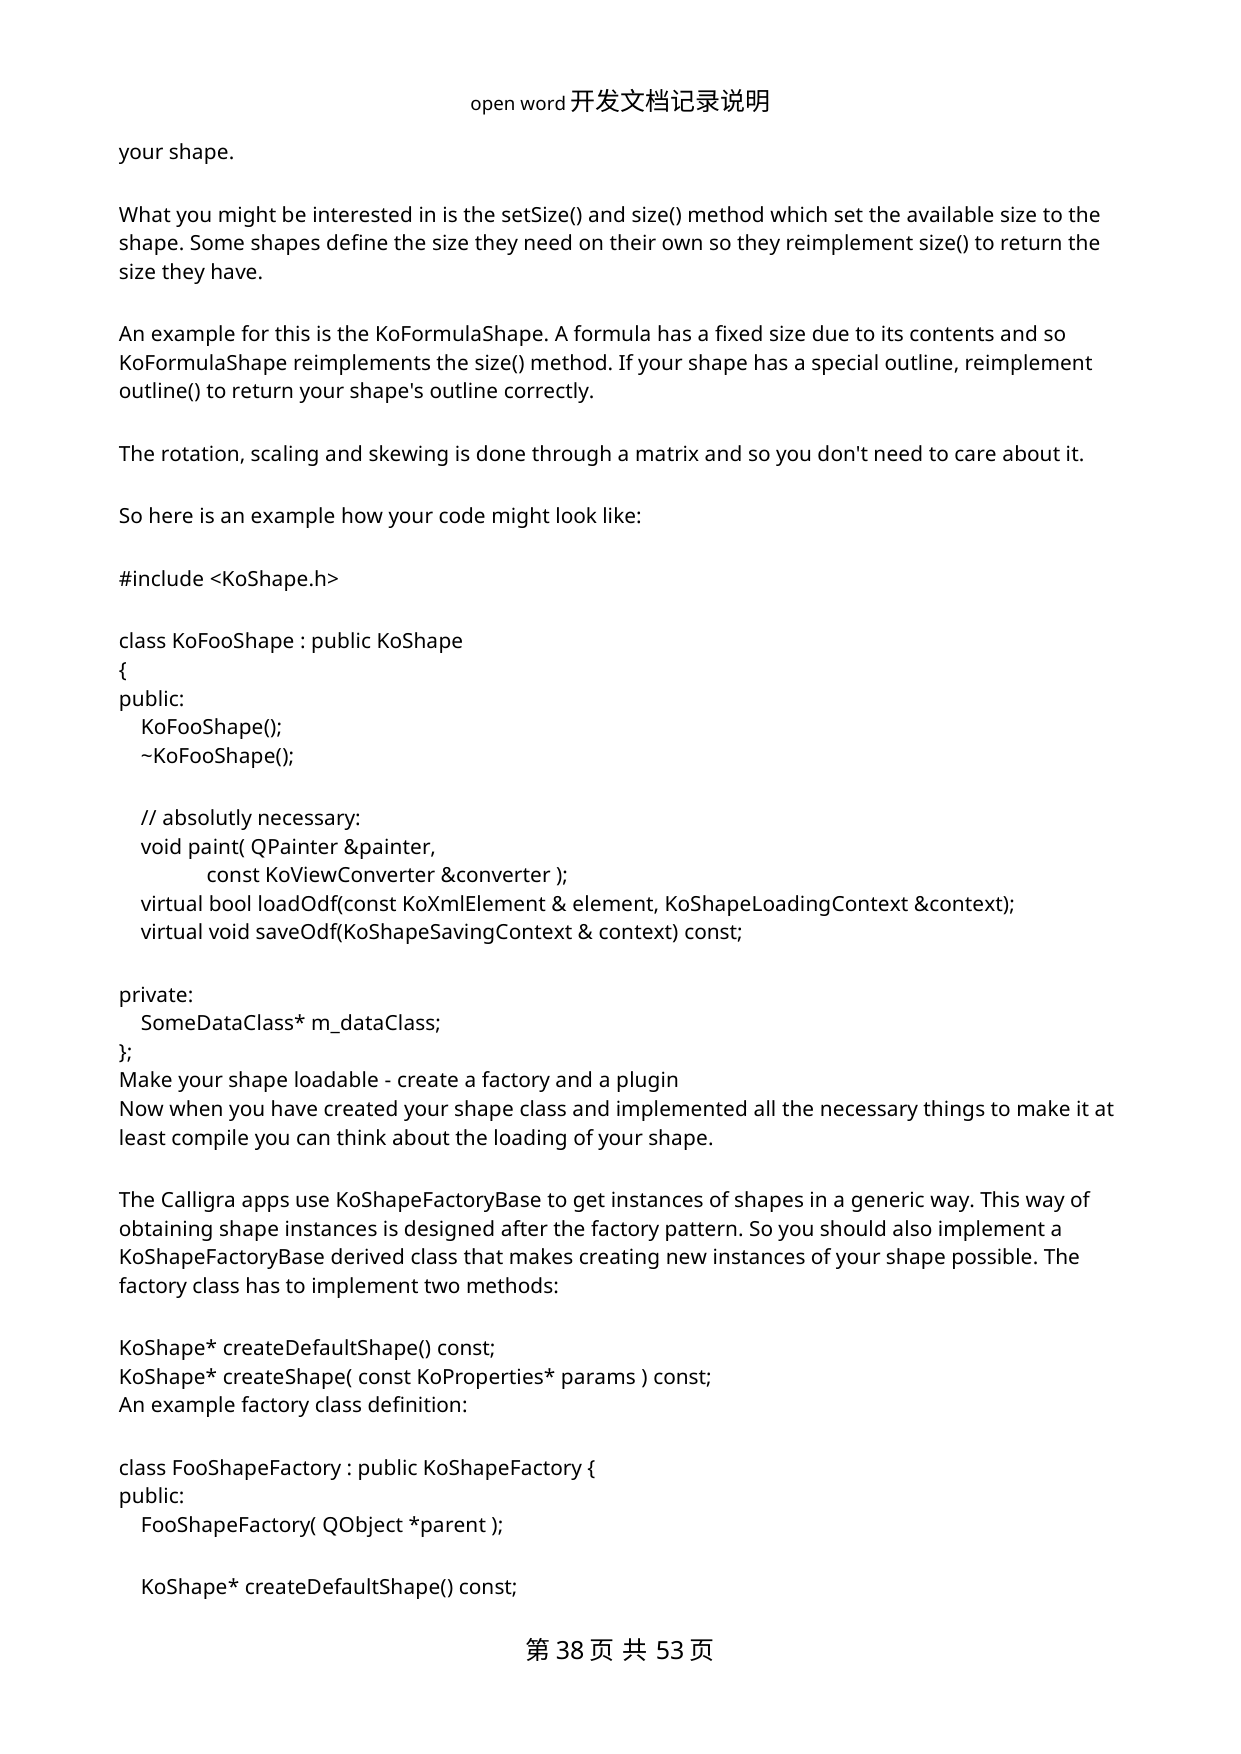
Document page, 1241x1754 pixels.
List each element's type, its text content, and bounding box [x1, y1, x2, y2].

text An example factory class definition: [119, 1390, 1121, 1419]
text // absolutly necessary: [119, 803, 1121, 832]
text So here is an example how your code might look like: [119, 501, 1121, 530]
text FooShapeFactory( QObject *parent ); [119, 1510, 1121, 1538]
text Make your shape loadable - create a factory and a plugin [119, 1065, 1121, 1094]
text ~KoFooShape(); [119, 741, 1121, 769]
text { [119, 655, 1121, 683]
text class FooShapeFactory : public KoShapeFactory { [119, 1453, 1121, 1481]
text KoShape* createDefaultShape() const; [119, 1333, 1121, 1362]
text The rotation, scaling and skewing is done through a matrix and so you don't need to care about it. [119, 439, 1121, 467]
text The Calligra apps use KoShapeFactoryBase to get instances of shapes in a generic way. This way of obtaining shape instances is designed after the factory pattern. So you should also implement a KoShapeFactoryBase derived class that makes creating new instances of your shape possible. The factory class has to implement two methods: [119, 1185, 1121, 1299]
text void paint( QPainter &painter, [119, 832, 1121, 860]
text your shape. [119, 137, 1121, 166]
text KoShape* createShape( const KoProperties* params ) const; [119, 1362, 1121, 1390]
text public: [119, 1481, 1121, 1510]
text An example for this is the KoFormulaShape. A formula has a fixed size due to its contents and so KoFormulaShape reimplements the size() method. If your shape has a special outline, reimplement outline() to return your shape's outline correctly. [119, 319, 1121, 405]
text public: [119, 683, 1121, 712]
text }; [119, 1037, 1121, 1065]
text class KoFooShape : public KoShape [119, 626, 1121, 655]
text KoShape* createDefaultShape() const; [119, 1572, 1121, 1601]
text Now when you have created your shape class and implemented all the necessary things to make it at least compile you can think about the loading of your shape. [119, 1094, 1121, 1151]
text const KoViewConverter &converter ); [119, 860, 1121, 889]
text #include <KoShape.h> [119, 564, 1121, 592]
text private: [119, 980, 1121, 1008]
text KoFooShape(); [119, 712, 1121, 741]
text SomeDataClass* m_dataClass; [119, 1008, 1121, 1037]
text virtual void saveOdf(KoShapeSavingContext & context) const; [119, 917, 1121, 946]
text virtual bool loadOdf(const KoXmlElement & element, KoShapeLoadingContext &context); [119, 889, 1121, 917]
text What you might be interested in is the setSize() and size() method which set the available size to the shape. Some shapes define the size they need on their own so they reimplement size() to return the size they have. [119, 200, 1121, 285]
